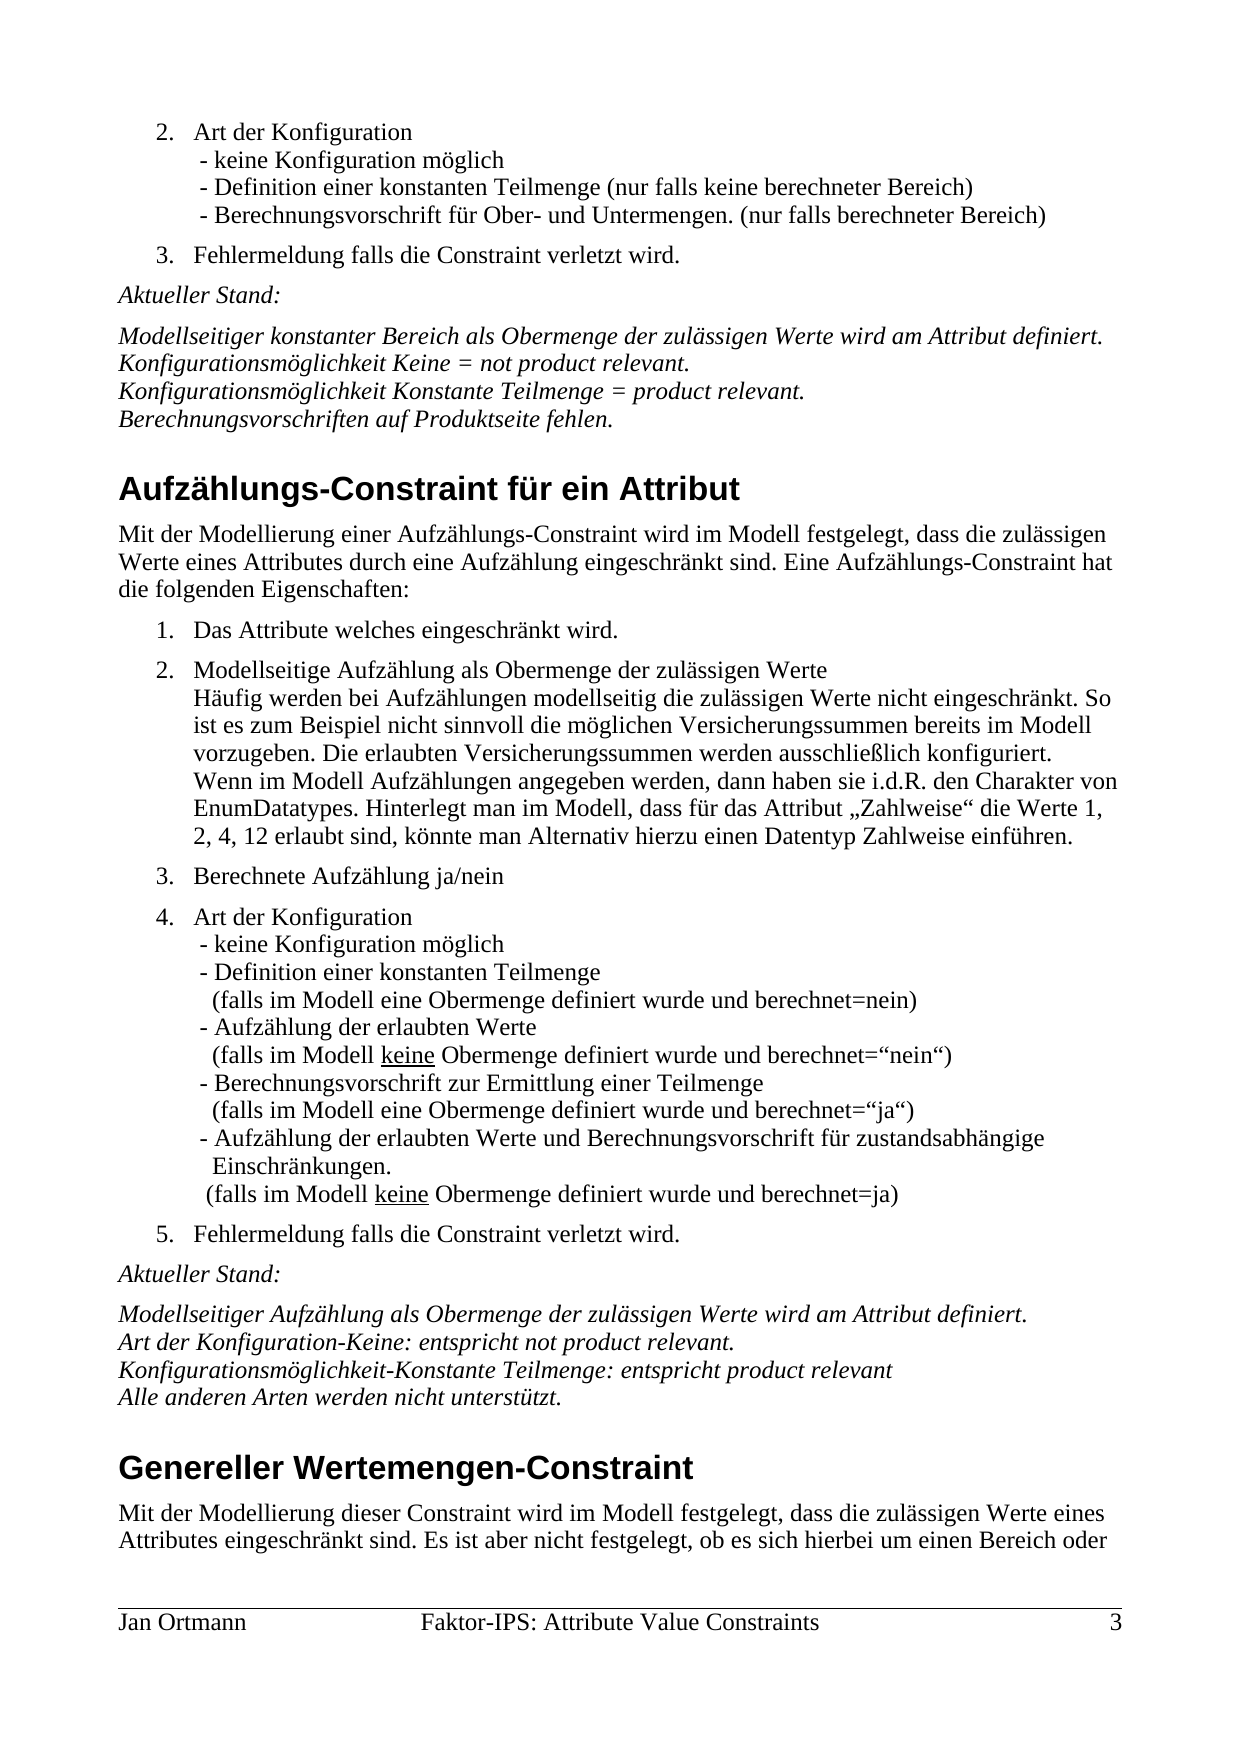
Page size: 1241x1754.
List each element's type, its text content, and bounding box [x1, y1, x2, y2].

text Aktueller Stand: [118, 1260, 1122, 1288]
list Das Attribute welches eingeschränkt wird. [156, 616, 1122, 643]
text Aktueller Stand: [118, 282, 1122, 309]
text Modellseitiger Aufzählung als Obermenge der zulässigen Werte wird am Attribut definiert. Art der Konfiguration-Keine: entspricht not product relevant. Konfigurationsmöglichkeit-Konstante Teilmenge: entspricht product relevant Alle anderen Arten werden nicht unterstützt. [118, 1300, 1122, 1411]
list Fehlermeldung falls die Constraint verletzt wird. [156, 241, 1122, 269]
list Art der Konfiguration - keine Konfiguration möglich - Definition einer konstanten Teilmenge (falls im Modell eine Obermenge definiert wurde und berechnet=nein) - Aufzählung der erlaubten Werte (falls im Modell keine Obermenge definiert wurde und berechnet=“nein“) - Berechnungsvorschrift zur Ermittlung einer Teilmenge (falls im Modell eine Obermenge definiert wurde und berechnet=“ja“) - Aufzählung der erlaubten Werte und Berechnungsvorschrift für zustandsabhängige Einschränkungen. (falls im Modell keine Obermenge definiert wurde und berechnet=ja) [156, 903, 1122, 1207]
list Fehlermeldung falls die Constraint verletzt wird. [156, 1220, 1122, 1248]
text Mit der Modellierung einer Aufzählungs-Constraint wird im Modell festgelegt, dass die zulässigen Werte eines Attributes durch eine Aufzählung eingeschränkt sind. Eine Aufzählungs-Constraint hat die folgenden Eigenschaften: [118, 520, 1122, 603]
subtitle Aufzählungs-Constraint für ein Attribut [118, 470, 1122, 508]
list Berechnete Aufzählung ja/nein [156, 862, 1122, 890]
text Mit der Modellierung dieser Constraint wird im Modell festgelegt, dass die zulässigen Werte eines Attributes eingeschränkt sind. Es ist aber nicht festgelegt, ob es sich hierbei um einen Bereich oder [118, 1499, 1122, 1554]
list Art der Konfiguration - keine Konfiguration möglich - Definition einer konstanten Teilmenge (nur falls keine berechneter Bereich) - Berechnungsvorschrift für Ober- und Untermengen. (nur falls berechneter Bereich) [156, 118, 1122, 229]
list Modellseitige Aufzählung als Obermenge der zulässigen Werte Häufig werden bei Aufzählungen modellseitig die zulässigen Werte nicht eingeschränkt. So ist es zum Beispiel nicht sinnvoll die möglichen Versicherungssummen bereits im Modell vorzugeben. Die erlaubten Versicherungssummen werden ausschließlich konfiguriert. Wenn im Modell Aufzählungen angegeben werden, dann haben sie i.d.R. den Charakter von EnumDatatypes. Hinterlegt man im Modell, dass für das Attribut „Zahlweise“ die Werte 1, 2, 4, 12 erlaubt sind, könnte man Alternativ hierzu einen Datentyp Zahlweise einführen. [156, 656, 1122, 850]
subtitle Genereller Wertemengen-Constraint [118, 1449, 1122, 1486]
text Modellseitiger konstanter Bereich als Obermenge der zulässigen Werte wird am Attribut definiert. Konfigurationsmöglichkeit Keine = not product relevant. Konfigurationsmöglichkeit Konstante Teilmenge = product relevant. Berechnungsvorschriften auf Produktseite fehlen. [118, 322, 1122, 433]
